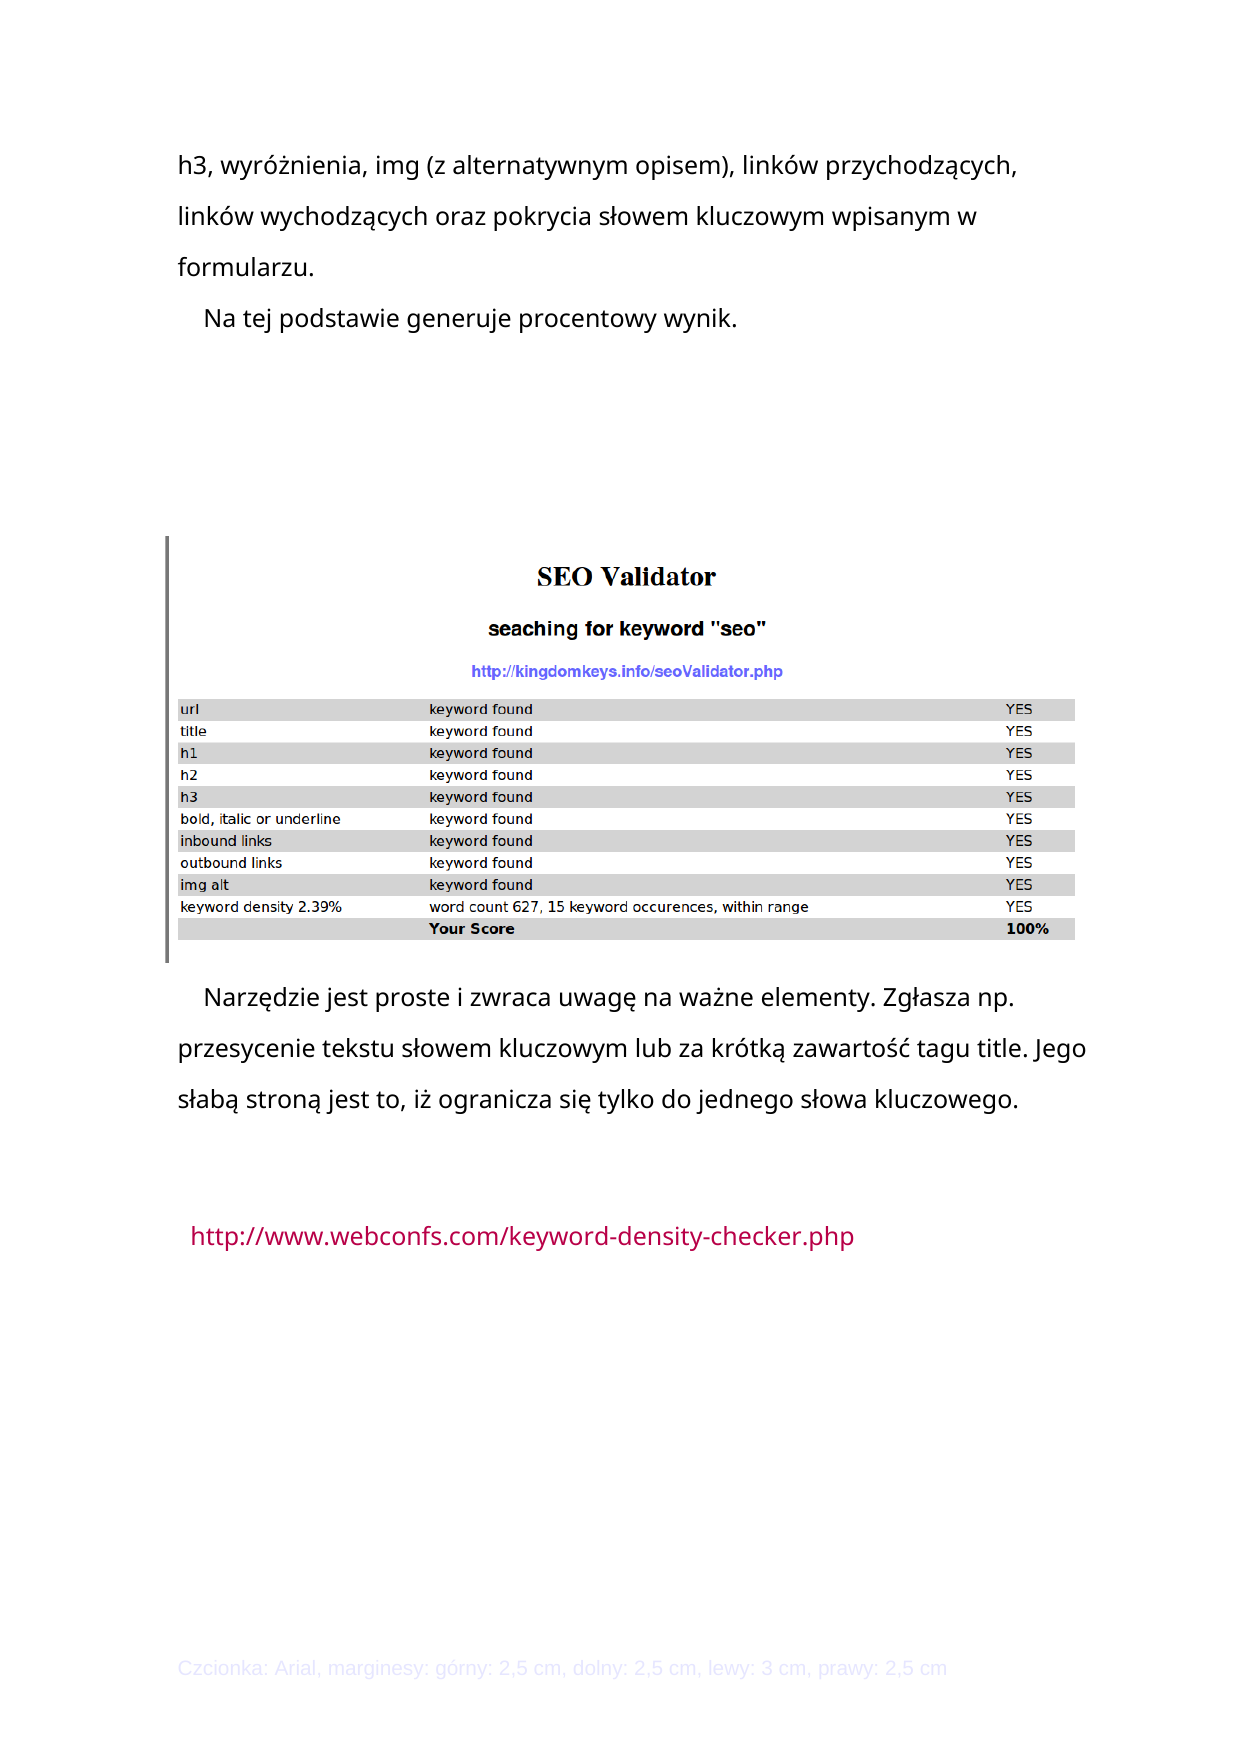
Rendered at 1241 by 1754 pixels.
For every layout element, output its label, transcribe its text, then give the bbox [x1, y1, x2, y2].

text Na tej podstawie generuje procentowy wynik. [177, 301, 1092, 335]
text http://www.webconfs.com/keyword-density-checker.php [177, 1219, 1092, 1253]
text Narzędzie jest proste i zwraca uwagę na ważne elementy. Zgłasza np. przesycenie tekstu słowem kluczowym lub za krótką zawartość tagu title. Jego słabą stroną jest to, iż ogranicza się tylko do jednego słowa kluczowego. [177, 963, 1092, 1116]
picture [165, 536, 1081, 963]
text h3, wyróżnienia, img (z alternatywnym opisem), linków przychodzących, linków wychodzących oraz pokrycia słowem kluczowym wpisanym w formularzu. [177, 148, 1092, 284]
